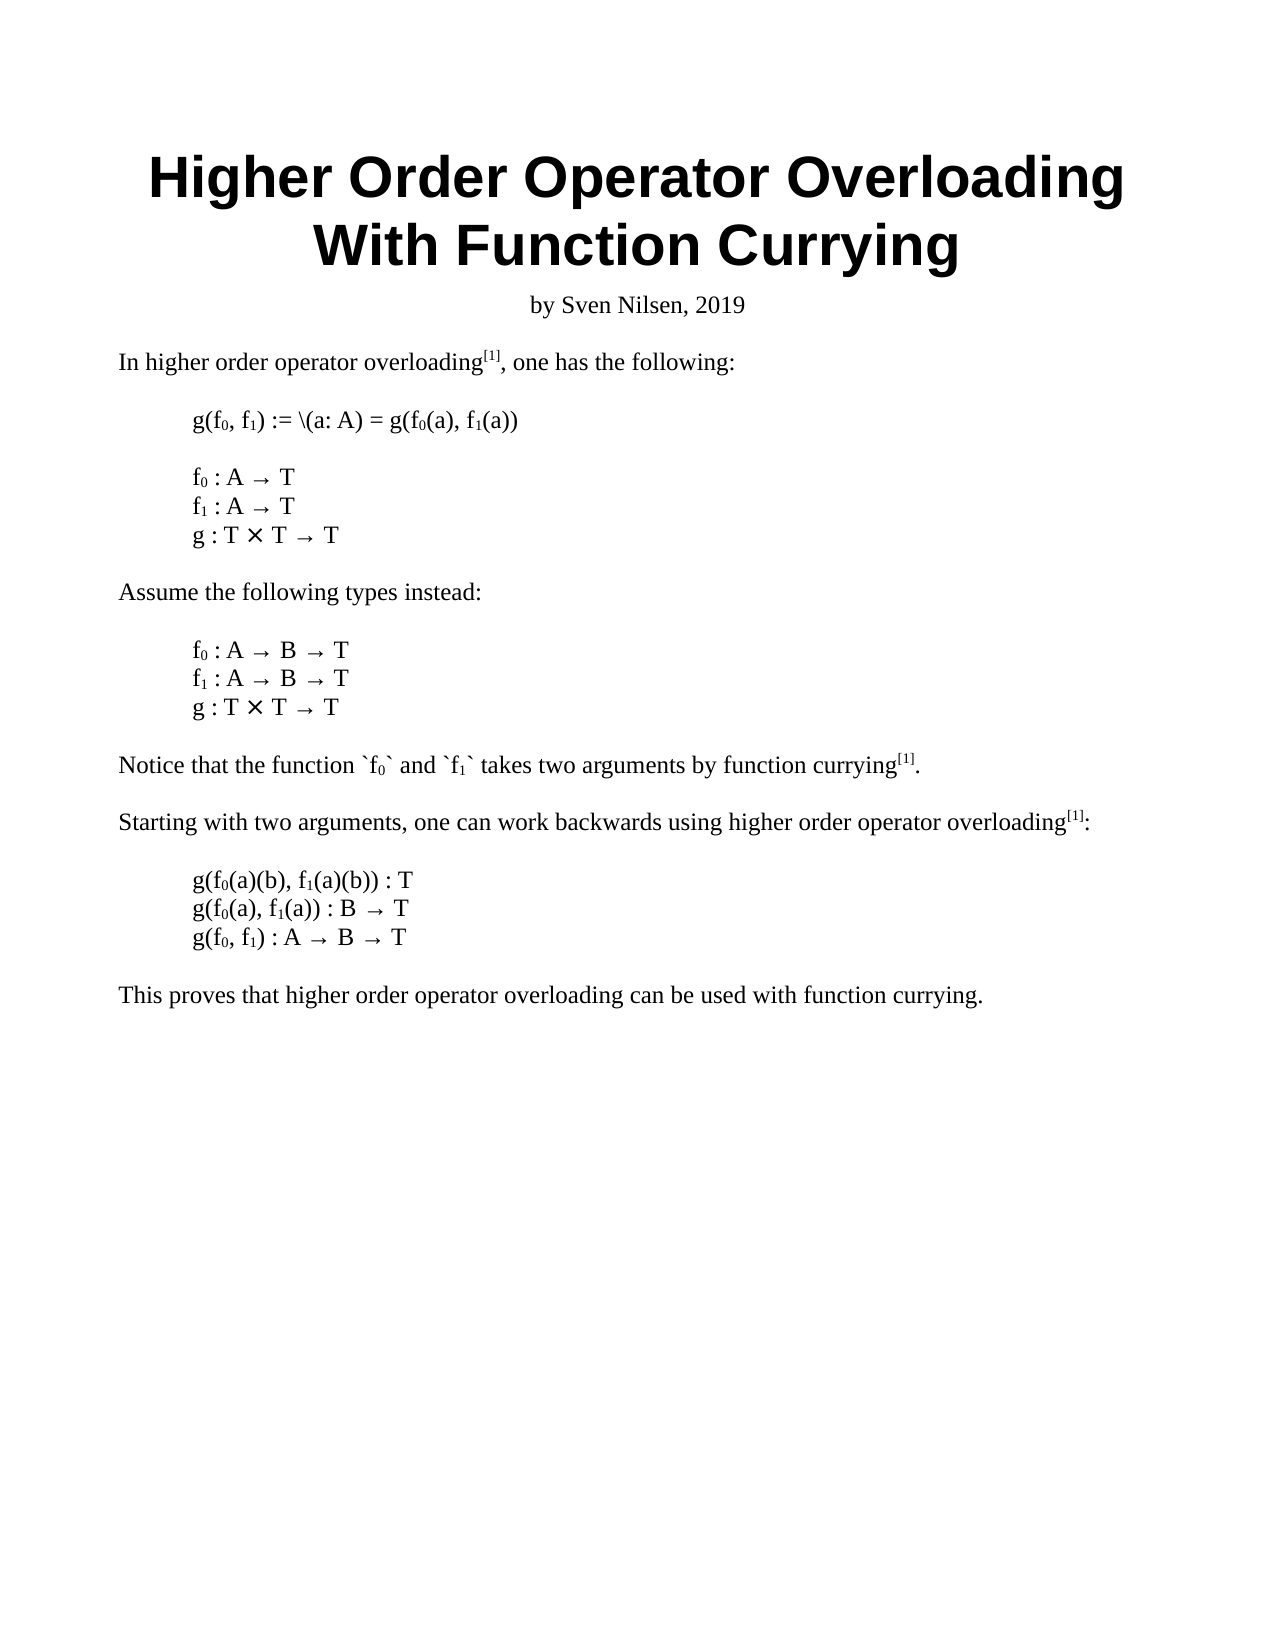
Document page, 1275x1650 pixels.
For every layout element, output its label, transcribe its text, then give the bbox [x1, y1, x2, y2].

text Assume the following types instead: [118, 577, 1157, 606]
text f0 : A → B → T [118, 635, 1157, 663]
text g(f0, f1) : A → B → T [118, 922, 1157, 951]
text g : T ⨯ T → T [118, 692, 1157, 721]
text by Sven Nilsen, 2019 [118, 290, 1157, 318]
text Starting with two arguments, one can work backwards using higher order operator overloading[1]: [118, 807, 1157, 836]
text f1 : A → B → T [118, 663, 1157, 692]
title Higher Order Operator Overloading With Function Currying [118, 143, 1157, 277]
text g : T ⨯ T → T [118, 520, 1157, 548]
text In higher order operator overloading[1], one has the following: [118, 347, 1157, 376]
text This proves that higher order operator overloading can be used with function currying. [118, 980, 1157, 1008]
text g(f0(a)(b), f1(a)(b)) : T [118, 865, 1157, 893]
text f1 : A → T [118, 491, 1157, 520]
text f0 : A → T [118, 462, 1157, 491]
text Notice that the function `f0` and `f1` takes two arguments by function currying[1]. [118, 750, 1157, 778]
text g(f0(a), f1(a)) : B → T [118, 893, 1157, 922]
text g(f0, f1) := \(a: A) = g(f0(a), f1(a)) [118, 405, 1157, 433]
